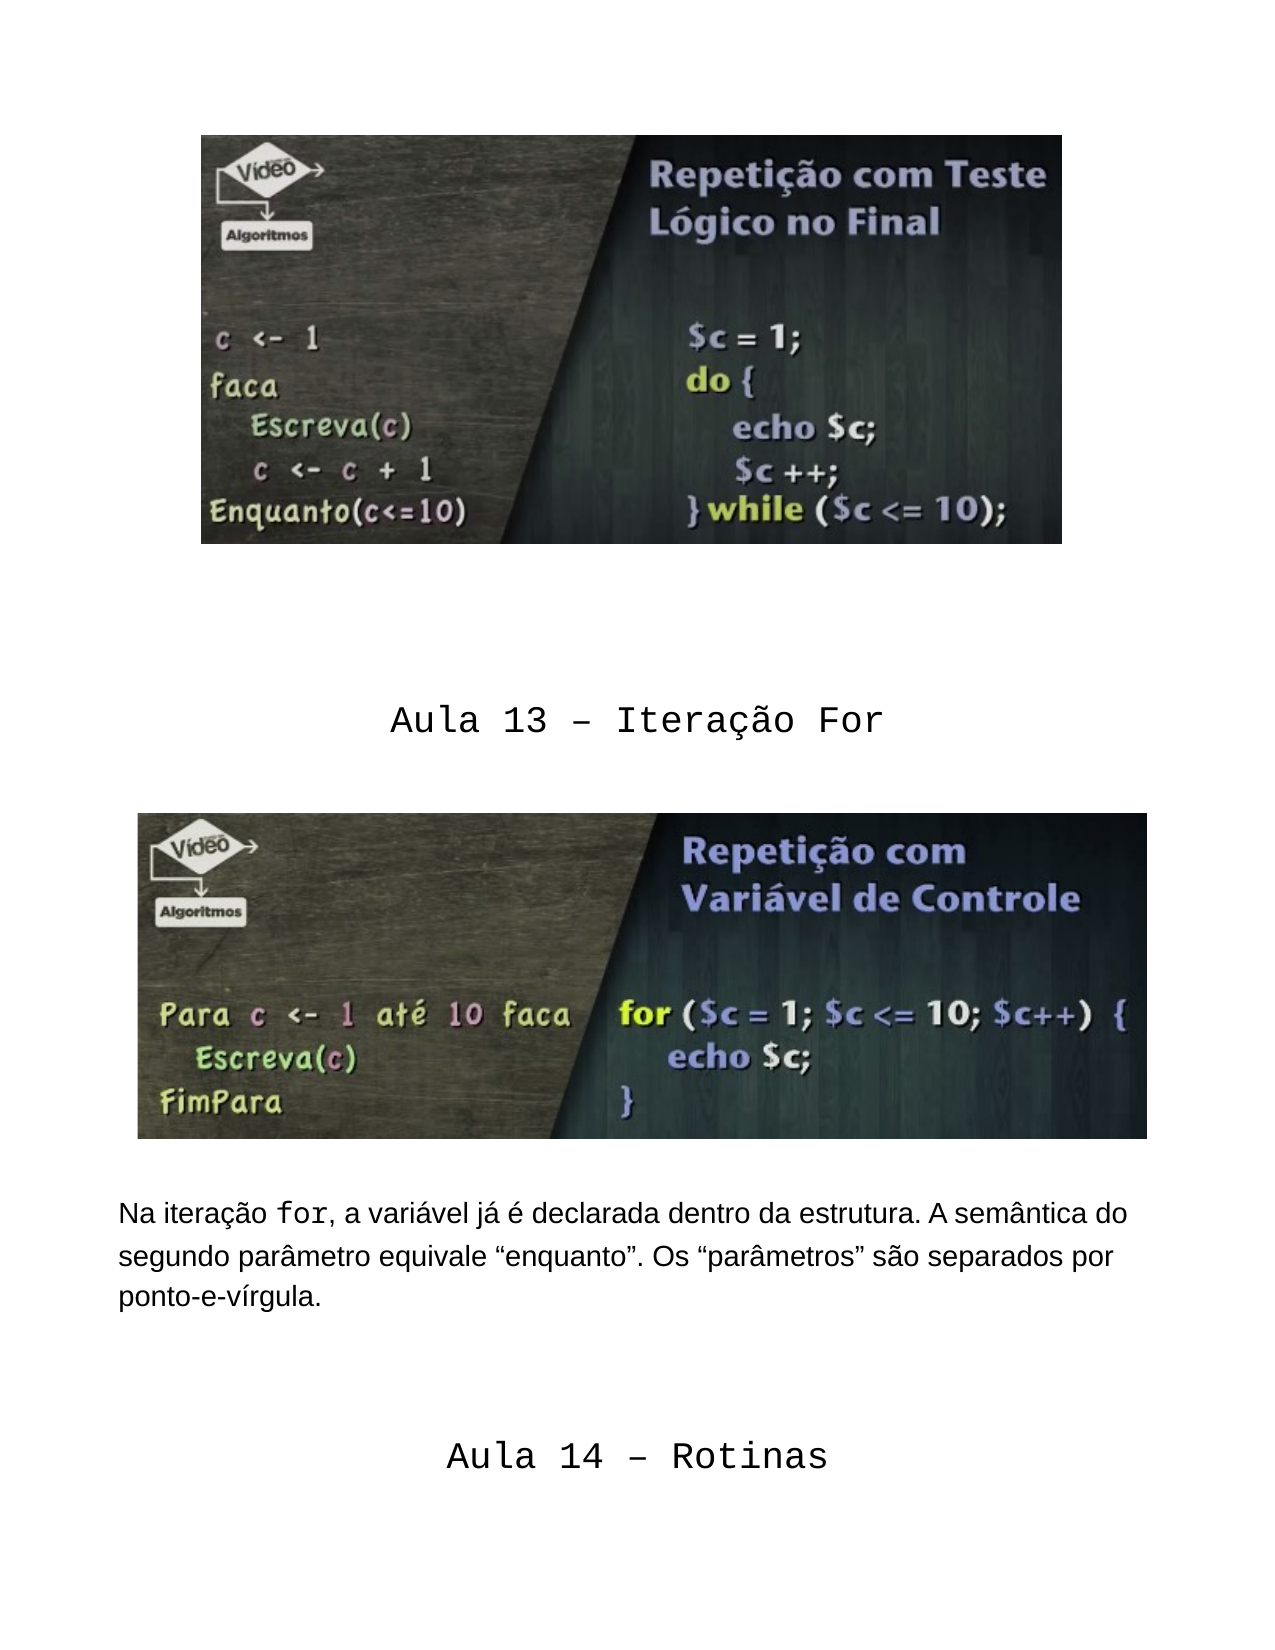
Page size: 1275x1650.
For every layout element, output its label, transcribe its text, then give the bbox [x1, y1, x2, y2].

picture [137, 813, 1147, 1139]
subtitle Aula 13 – Iteração For [118, 701, 1157, 743]
text Na iteração for, a variável já é declarada dentro da estrutura. A semântica do segundo parâmetro equivale “enquanto”. Os “parâmetros” são separados por ponto-e-vírgula. [118, 1192, 1157, 1312]
subtitle Aula 14 – Rotinas [118, 1437, 1157, 1480]
picture [201, 135, 1062, 544]
